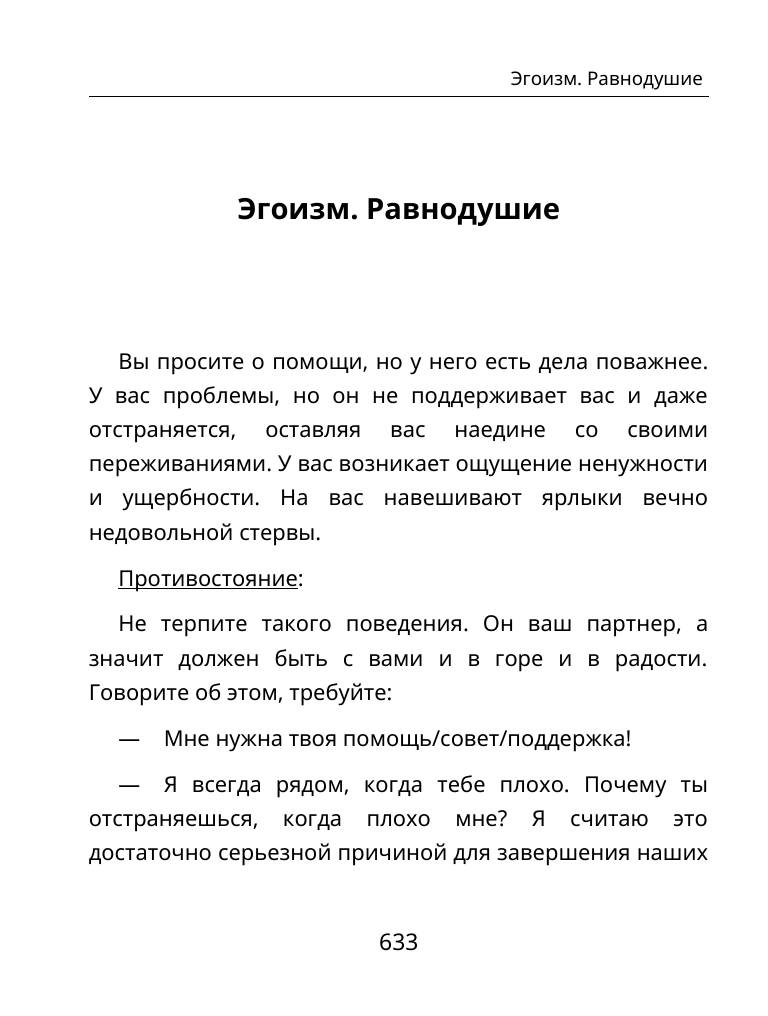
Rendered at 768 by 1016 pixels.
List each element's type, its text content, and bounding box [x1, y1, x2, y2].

list Мне нужна твоя помощь/совет/поддержка! [88, 723, 709, 752]
text Противостояние: [88, 562, 709, 592]
text Вы просите о помощи, но у него есть дела поважнее. У вас проблемы, но он не поддерживает вас и даже отстраняется, оставляя вас наедине со своими переживаниями. У вас возникает ощущение ненужности и ущербности. На вас навешивают ярлыки вечно недовольной стервы. [88, 346, 709, 546]
subtitle Эгоизм. Равнодушие [88, 185, 709, 228]
list Я всегда рядом, когда тебе плохо. Почему ты отстраняешься, когда плохо мне? Я считаю это достаточно серьезной причиной для завершения наших [88, 769, 709, 867]
text Не терпите такого поведения. Он ваш партнер, а значит должен быть с вами и в горе и в радости. Говорите об этом, требуйте: [88, 608, 709, 707]
